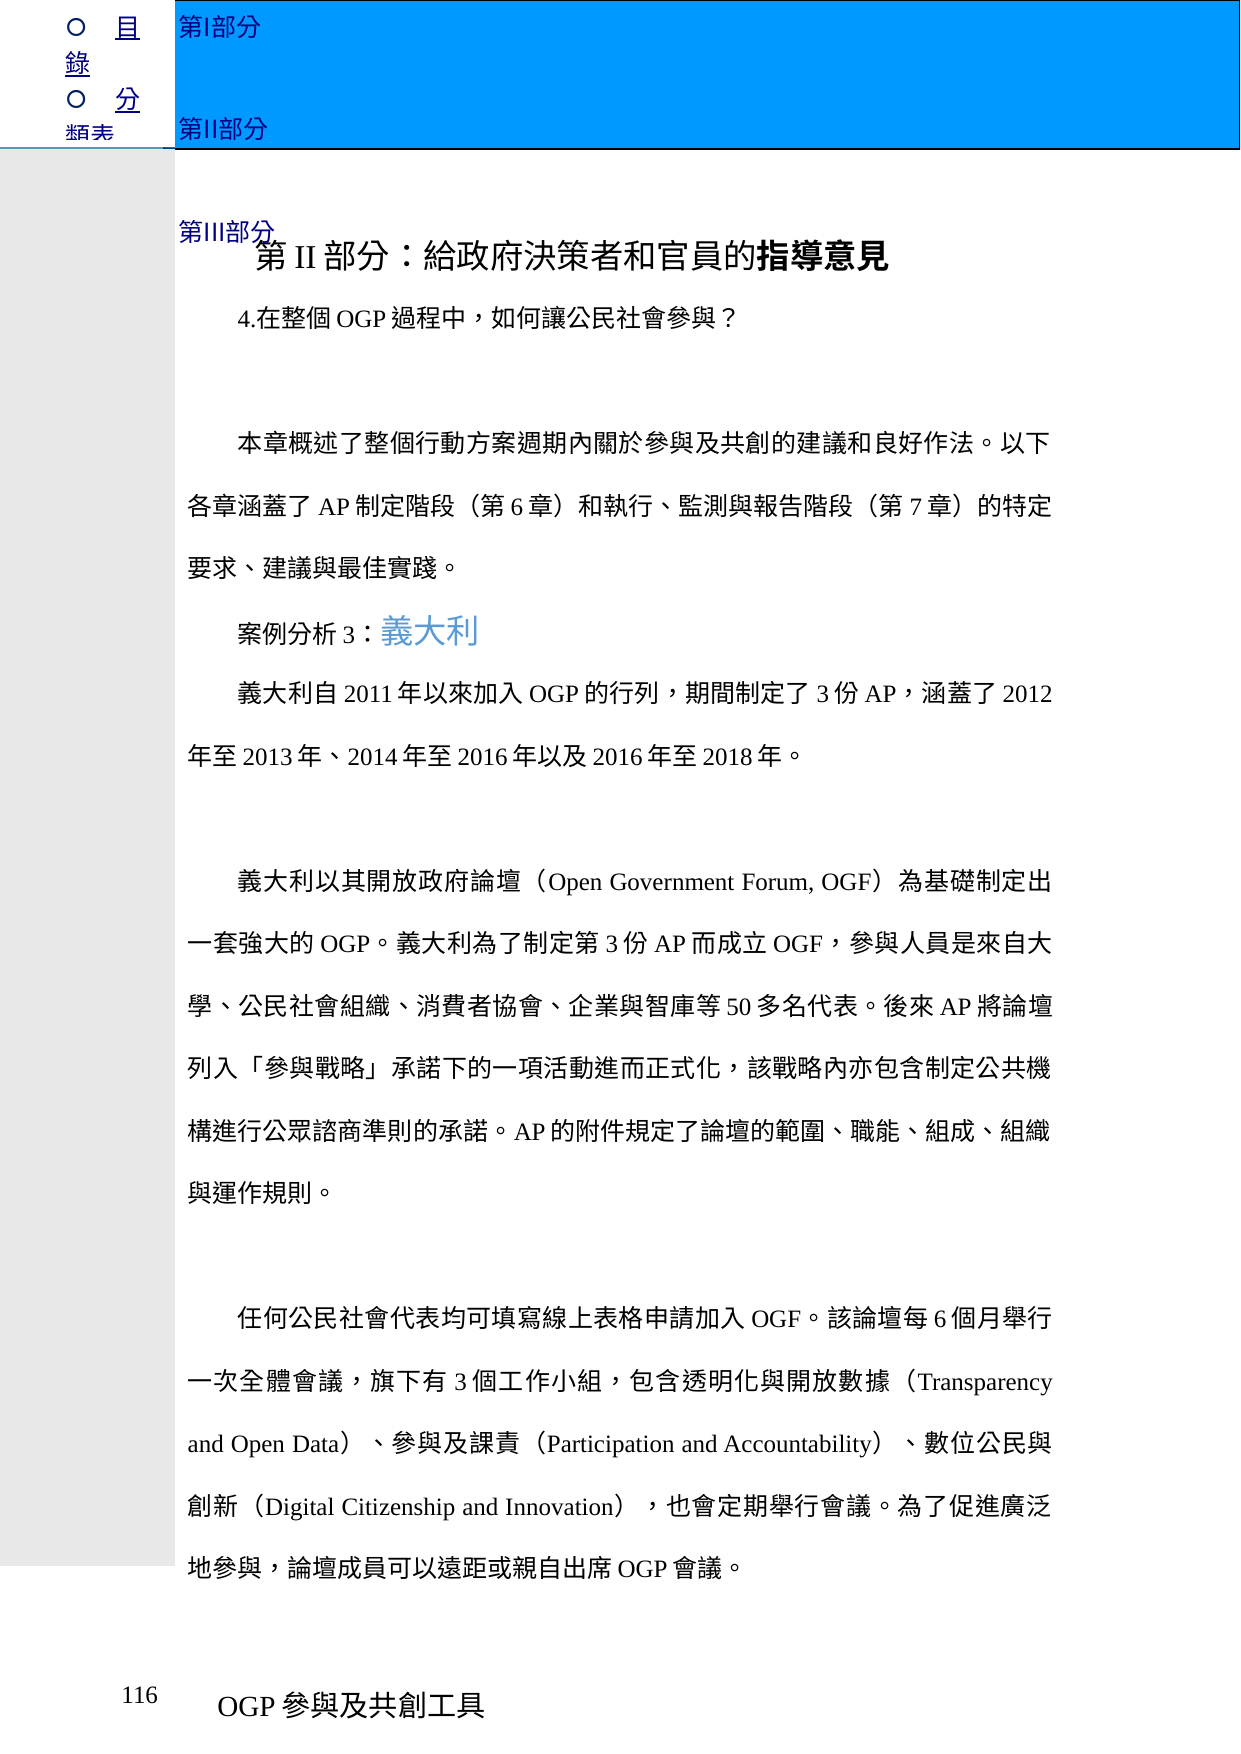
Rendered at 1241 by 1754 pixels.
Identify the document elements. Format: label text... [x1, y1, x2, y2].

text 本章概述了整個行動方案週期內關於參與及共創的建議和良好作法。以下各章涵蓋了AP制定階段（第6章）和執行、監測與報告階段（第7章）的特定要求、建議與最佳實踐。 [187, 400, 1053, 587]
text 第II部分：給政府決策者和官員的指導意見 [187, 212, 1053, 275]
text 4.在整個OGP過程中，如何讓公民社會參與？ [187, 275, 1053, 337]
text 任何公民社會代表均可填寫線上表格申請加入OGF。該論壇每6個月舉行一次全體會議，旗下有3個工作小組，包含透明化與開放數據（Transparency and Open Data）、參與及課責（Participation and Accountability）、數位公民與創新（Digital Citizenship and Innovation），也會定期舉行會議。為了促進廣泛地參與，論壇成員可以遠距或親自出席OGP會議。 [187, 1275, 1053, 1587]
text 案例分析3：義大利 [187, 587, 1053, 650]
text 義大利以其開放政府論壇（Open Government Forum, OGF）為基礎制定出一套強大的OGP。義大利為了制定第3份AP而成立OGF，參與人員是來自大學、公民社會組織、消費者協會、企業與智庫等50多名代表。後來AP將論壇列入「參與戰略」承諾下的一項活動進而正式化，該戰略內亦包含制定公共機構進行公眾諮商準則的承諾。AP的附件規定了論壇的範圍、職能、組成、組織與運作規則。 [187, 837, 1053, 1212]
text 義大利自2011年以來加入OGP的行列，期間制定了3份AP，涵蓋了2012年至2013年、2014年至2016年以及2016年至2018年。 [187, 650, 1053, 775]
